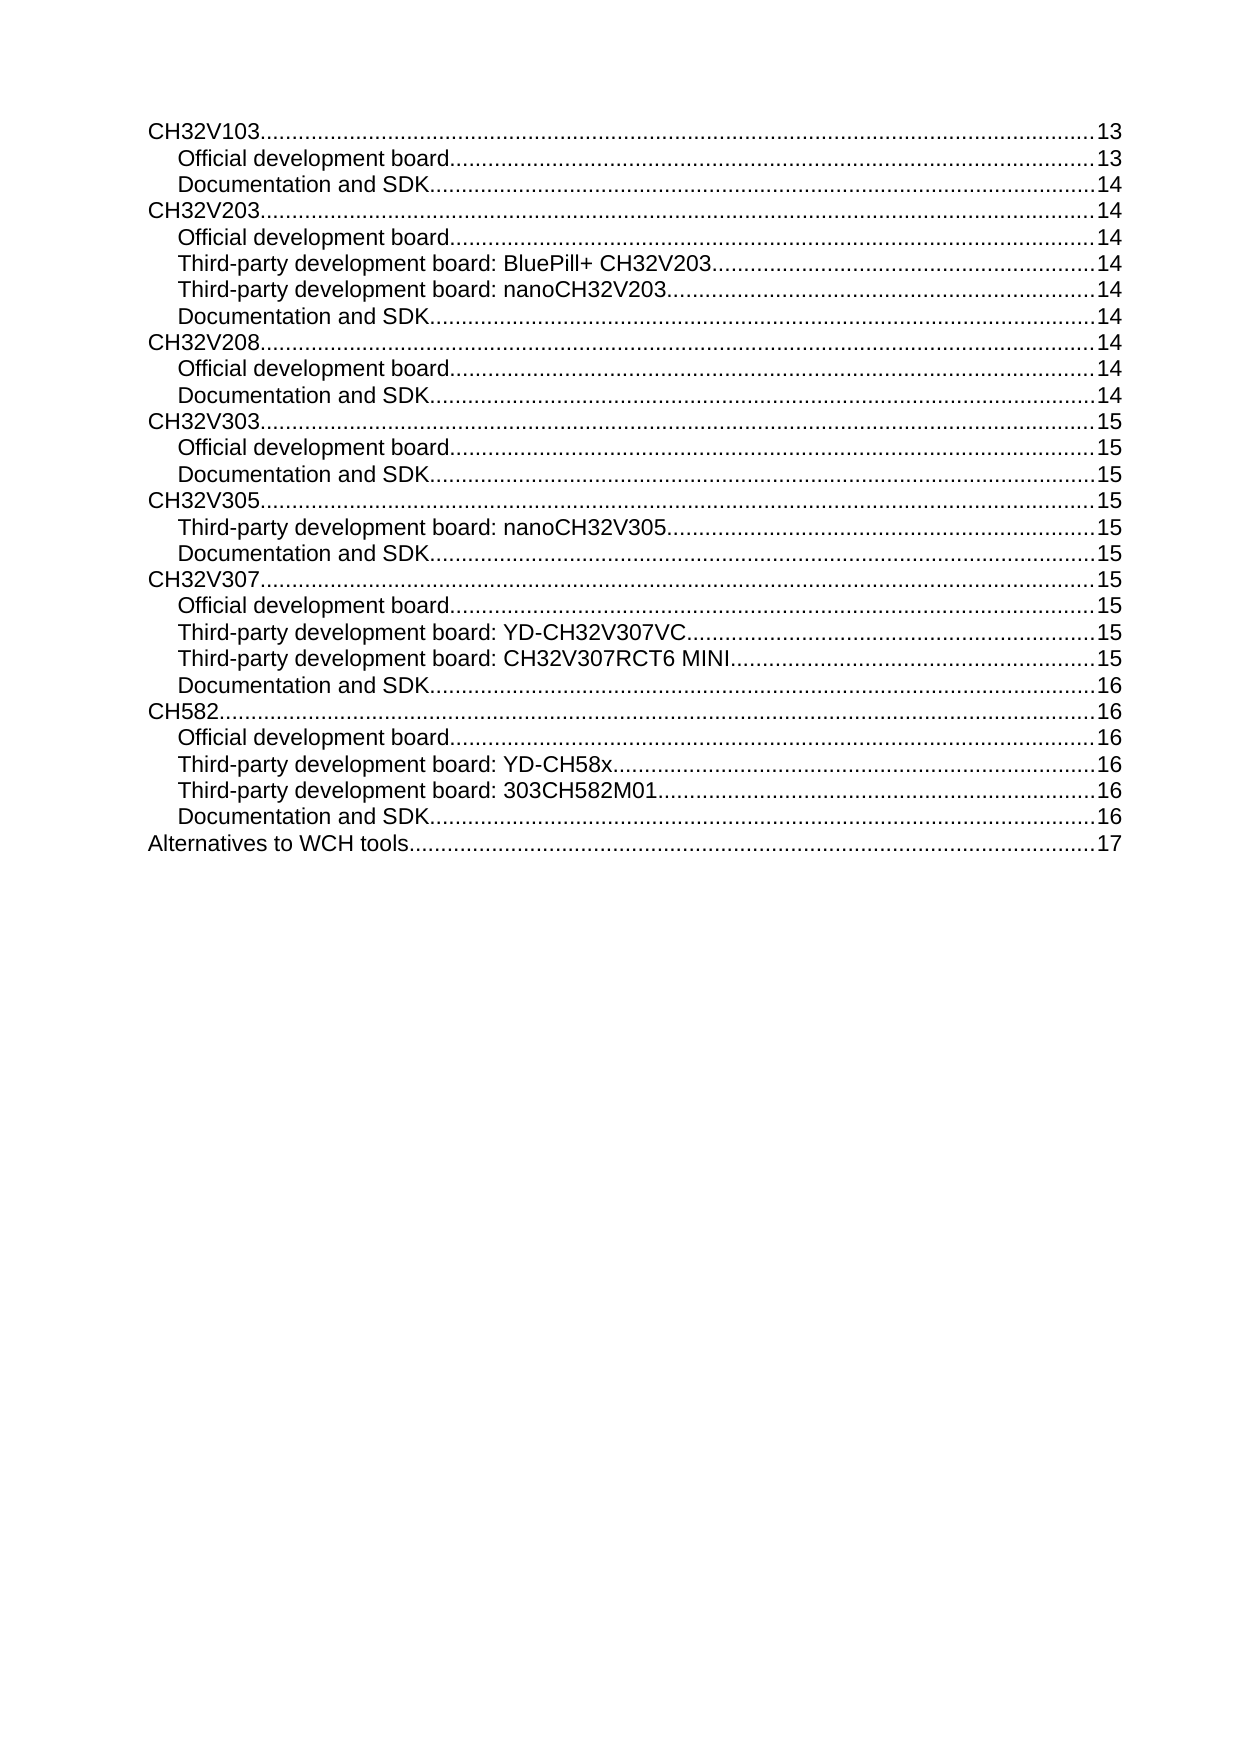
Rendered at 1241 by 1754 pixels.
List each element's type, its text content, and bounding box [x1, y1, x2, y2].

text Third-party development board: BluePill+ CH32V203 14 [177, 250, 1122, 276]
text Third-party development board: YD-CH58x 16 [177, 751, 1122, 777]
text Documentation and SDK 15 [177, 461, 1122, 487]
text Documentation and SDK 14 [177, 382, 1122, 408]
text CH32V208 14 [148, 329, 1122, 355]
text Documentation and SDK 14 [177, 303, 1122, 329]
text CH32V307 15 [148, 566, 1122, 592]
text Official development board 14 [177, 223, 1122, 250]
text Third-party development board: nanoCH32V305 15 [177, 513, 1122, 540]
text Official development board 14 [177, 355, 1122, 382]
text Alternatives to WCH tools 17 [148, 830, 1122, 856]
text Official development board 13 [177, 144, 1122, 171]
text Third-party development board: 303CH582M01 16 [177, 777, 1122, 803]
text CH32V203 14 [148, 197, 1122, 223]
text CH32V303 15 [148, 408, 1122, 434]
text Official development board 15 [177, 592, 1122, 619]
text Official development board 16 [177, 724, 1122, 751]
text Documentation and SDK 16 [177, 803, 1122, 830]
text CH32V305 15 [148, 487, 1122, 513]
text CH32V103 13 [148, 118, 1122, 144]
text Third-party development board: nanoCH32V203 14 [177, 276, 1122, 303]
text Documentation and SDK 15 [177, 540, 1122, 566]
text Official development board 15 [177, 434, 1122, 461]
text Third-party development board: YD-CH32V307VC 15 [177, 619, 1122, 645]
text CH582 16 [148, 698, 1122, 724]
text Documentation and SDK 14 [177, 171, 1122, 197]
text Documentation and SDK 16 [177, 672, 1122, 698]
text Third-party development board: CH32V307RCT6 MINI 15 [177, 645, 1122, 672]
